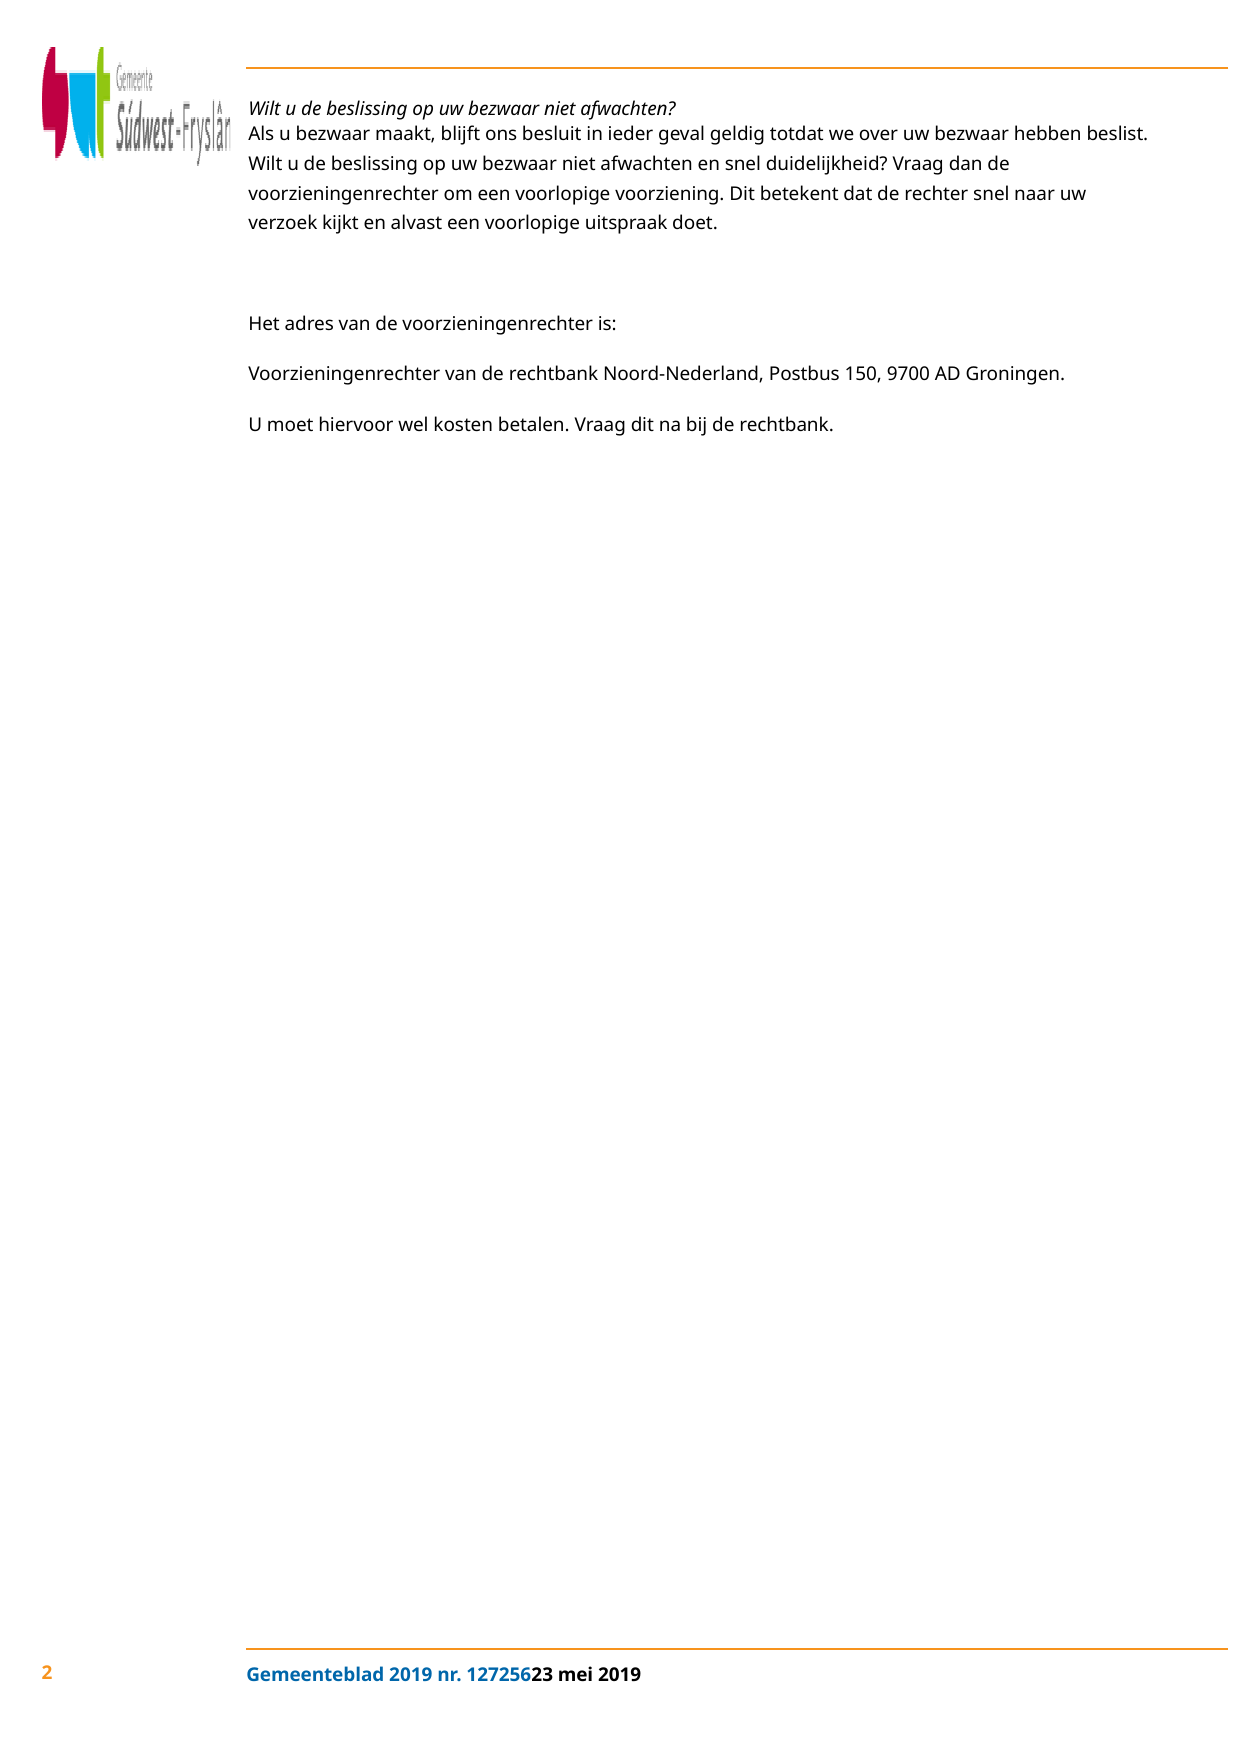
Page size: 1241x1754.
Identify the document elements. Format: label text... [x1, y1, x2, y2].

text Als u bezwaar maakt, blijft ons besluit in ieder geval geldig totdat we over uw bezwaar hebben beslist. Wilt u de beslissing op uw bezwaar niet afwachten en snel duidelijkheid? Vraag dan de voorzieningenrechter om een voorlopige voorziening. Dit betekent dat de rechter snel naar uw verzoek kijkt en alvast een voorlopige uitspraak doet. [248, 121, 1152, 235]
text Voorzieningenrechter van de rechtbank Noord-Nederland, Postbus 150, 9700 AD Groningen. [248, 361, 1152, 386]
text U moet hiervoor wel kosten betalen. Vraag dit na bij de rechtbank. [248, 411, 1152, 437]
text Wilt u de beslissing op uw bezwaar niet afwachten? [248, 95, 1152, 121]
picture [41, 47, 231, 172]
text Het adres van de voorzieningenrechter is: [248, 310, 1152, 336]
